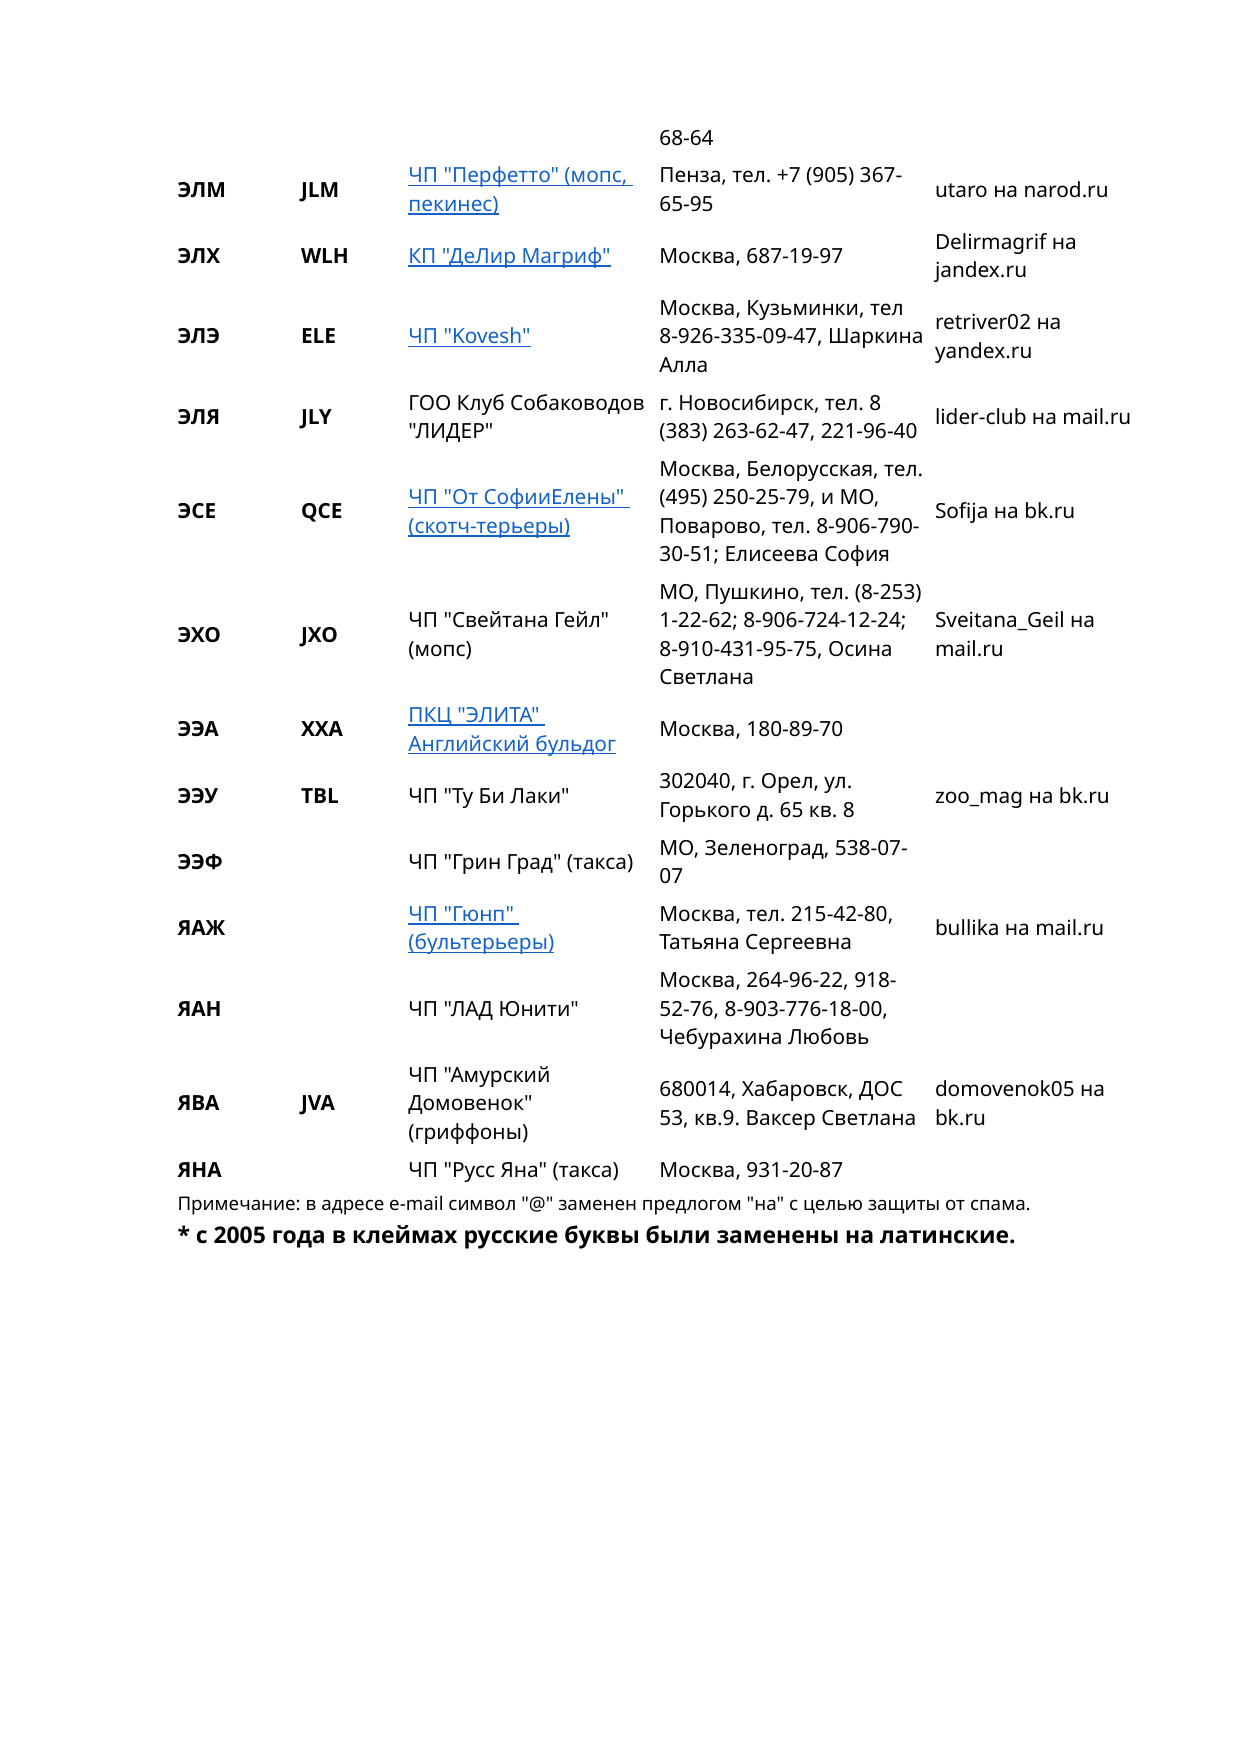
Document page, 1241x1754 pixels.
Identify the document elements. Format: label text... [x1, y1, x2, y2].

table_cell JLM [296, 156, 403, 222]
table_cell JLY [296, 383, 403, 449]
table_cell ЧП "Гюнп" (бультерьеры) [404, 894, 654, 961]
table_cell [296, 894, 403, 961]
table_cell ГОО Клуб Собаководов "ЛИДЕР" [404, 383, 654, 449]
table_cell Москва, 931-20-87 [654, 1150, 930, 1188]
table_cell ЧП "Грин Град" (такса) [404, 828, 654, 894]
table_cell ЧП "Kovesh" [404, 289, 654, 383]
table_cell ЭСЕ [173, 449, 296, 572]
table_cell МО, Пушкино, тел. (8-253) 1-22-62; 8-906-724-12-24; 8-910-431-95-75, Осина Светлана [654, 573, 930, 696]
table_cell Sveitana_Geil на mail.ru [930, 573, 1156, 696]
table_cell [296, 118, 403, 156]
table_cell ТВL [296, 762, 403, 828]
table_cell ЭЭУ [173, 762, 296, 828]
table_cell ЧП "ЛАД Юнити" [404, 961, 654, 1055]
table_cell ЧП "Ту Би Лаки" [404, 762, 654, 828]
table_cell [296, 828, 403, 894]
table_cell ЧП "От СофииЕлены" (скотч-терьеры) [404, 449, 654, 572]
table_cell ЭЛЭ [173, 289, 296, 383]
table_cell ЯАН [173, 961, 296, 1055]
table_cell Москва, 264-96-22, 918-52-76, 8-903-776-18-00, Чебурахина Любовь [654, 961, 930, 1055]
table_cell КП "ДеЛир Магриф" [404, 222, 654, 288]
table_cell utaro на narod.ru [930, 156, 1156, 222]
table_cell ЯАЖ [173, 894, 296, 961]
table_cell 68-64 [654, 118, 930, 156]
table_cell Москва, Кузьминки, тел 8-926-335-09-47, Шаркина Алла [654, 289, 930, 383]
table_cell 680014, Хабаровск, ДОС 53, кв.9. Ваксер Светлана [654, 1055, 930, 1150]
table_cell ЧП "Амурский Домовенок" (гриффоны) [404, 1055, 654, 1150]
table_cell [930, 118, 1156, 156]
table_cell Москва, 180-89-70 [654, 696, 930, 762]
table_cell [930, 961, 1156, 1055]
table_cell [930, 696, 1156, 762]
table_cell ELE [296, 289, 403, 383]
table_cell QCE [296, 449, 403, 572]
table_cell ЧП "Свейтана Гейл" (мопс) [404, 573, 654, 696]
table_cell zoo_mag на bk.ru [930, 762, 1156, 828]
table_cell [930, 828, 1156, 894]
table_cell [404, 118, 654, 156]
text Примечание: в адресе e-mail символ "@" заменен предлогом "на" с целью защиты от спама. [177, 1191, 1152, 1216]
table_cell ЭХО [173, 573, 296, 696]
table_cell WLH [296, 222, 403, 288]
table_cell JXO [296, 573, 403, 696]
table_cell Sofija на bk.ru [930, 449, 1156, 572]
table_cell [173, 118, 296, 156]
table_cell domovenok05 на bk.ru [930, 1055, 1156, 1150]
table_cell ЧП "Перфетто" (мопс, пекинес) [404, 156, 654, 222]
table_cell ПКЦ "ЭЛИТА" Английский бульдог [404, 696, 654, 762]
table_cell Delirmagrif на jandex.ru [930, 222, 1156, 288]
table_cell ЧП "Русс Яна" (такса) [404, 1150, 654, 1188]
table_cell ЯВА [173, 1055, 296, 1150]
table_cell retriver02 на yandex.ru [930, 289, 1156, 383]
table_cell ЭЛЯ [173, 383, 296, 449]
table_cell ЭЭФ [173, 828, 296, 894]
table_cell ЭЛМ [173, 156, 296, 222]
table_cell XXA [296, 696, 403, 762]
table_cell [296, 961, 403, 1055]
text * с 2005 года в клеймах русские буквы были заменены на латинские. [177, 1219, 1152, 1250]
table_cell Москва, 687-19-97 [654, 222, 930, 288]
table_cell [296, 1150, 403, 1188]
table_cell 302040, г. Орел, ул. Горького д. 65 кв. 8 [654, 762, 930, 828]
table_cell МО, Зеленоград, 538-07-07 [654, 828, 930, 894]
table_cell lider-club на mail.ru [930, 383, 1156, 449]
table_cell bullika на mail.ru [930, 894, 1156, 961]
table_cell ЭЛХ [173, 222, 296, 288]
table_cell ЭЭА [173, 696, 296, 762]
table_cell JVA [296, 1055, 403, 1150]
table_cell [930, 1150, 1156, 1188]
table_cell Москва, Белорусская, тел. (495) 250-25-79, и МО, Поварово, тел. 8-906-790-30-51; Елисеева София [654, 449, 930, 572]
table_cell ЯНА [173, 1150, 296, 1188]
table_cell г. Новосибирск, тел. 8 (383) 263-62-47, 221-96-40 [654, 383, 930, 449]
table_cell Пенза, тел. +7 (905) 367-65-95 [654, 156, 930, 222]
table_cell Москва, тел. 215-42-80, Татьяна Сергеевна [654, 894, 930, 961]
